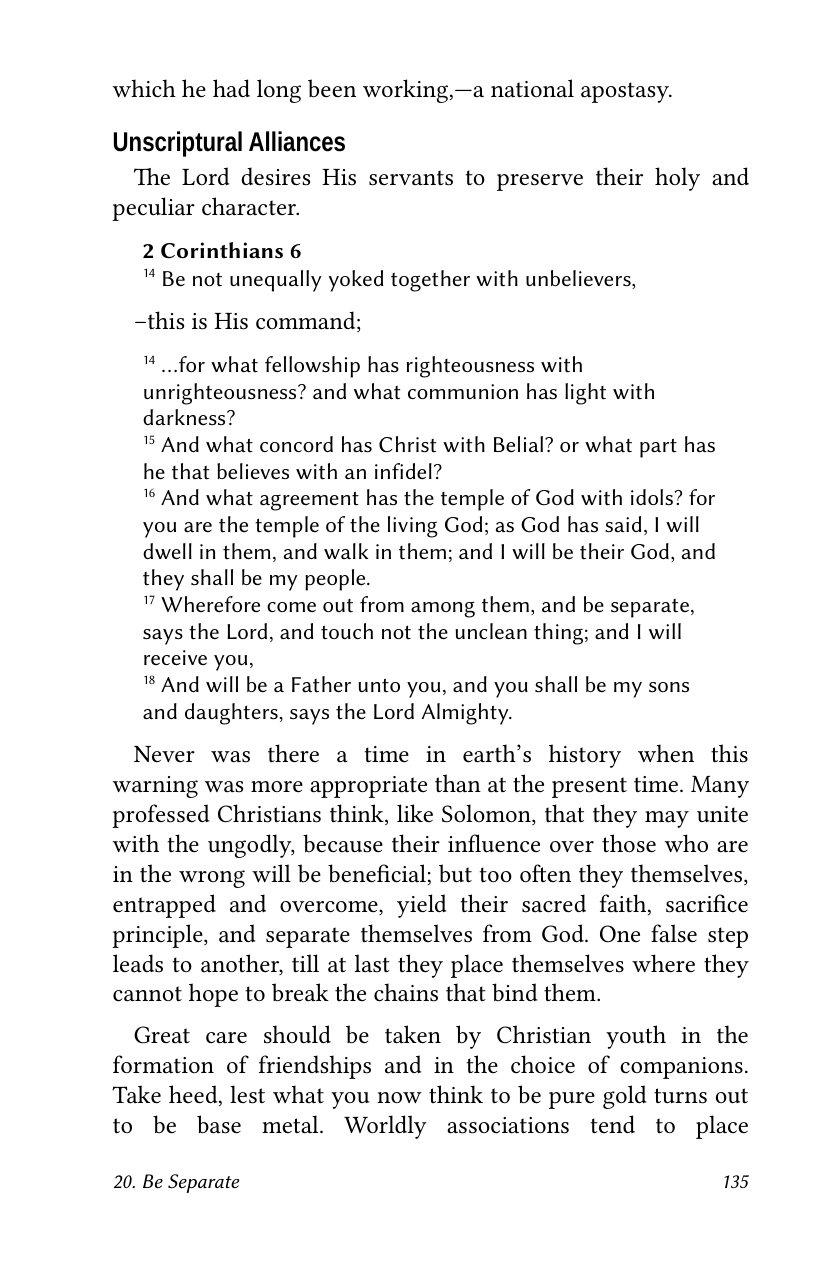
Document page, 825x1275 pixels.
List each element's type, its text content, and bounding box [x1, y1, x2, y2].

text 14 ...for what fellowship has righteousness with unrighteousness? and what communion has light with darkness? [142, 352, 720, 431]
text 16 And what agreement has the temple of God with idols? for you are the temple of the living God; as God has said, I will dwell in them, and walk in them; and I will be their God, and they shall be my people. [142, 485, 720, 591]
text 18 And will be a Father unto you, and you shall be my sons and daughters, says the Lord Almighty. [142, 672, 720, 725]
text 14 Be not unequally yoked together with unbelievers, [142, 265, 720, 292]
text 15 And what concord has Christ with Belial? or what part has he that believes with an infidel? [142, 432, 720, 485]
text 17 Wherefore come out from among them, and be separate, says the Lord, and touch not the unclean thing; and I will receive you, [142, 592, 720, 671]
text –this is His command; [112, 307, 750, 336]
text The Lord desires His servants to preserve their holy and peculiar character. [112, 163, 750, 221]
text which he had long been working,—a national apostasy. [112, 75, 750, 103]
text Great care should be taken by Christian youth in the formation of friendships and in the choice of companions. Take heed, lest what you now think to be pure gold turns out to be base metal. Worldly associations tend to place [112, 1021, 750, 1140]
subtitle Unscriptural Alliances [112, 126, 750, 157]
text Never was there a time in earth’s history when this warning was more appropriate than at the present time. Many professed Christians think, like Solomon, that they may unite with the ungodly, because their influence over those who are in the wrong will be beneficial; but too often they themselves, entrapped and overcome, yield their sacred faith, sacrifice principle, and separate themselves from God. One false step leads to another, till at last they place themselves where they cannot hope to break the chains that bind them. [112, 740, 750, 1008]
text 2 Corinthians 6 [142, 238, 750, 264]
